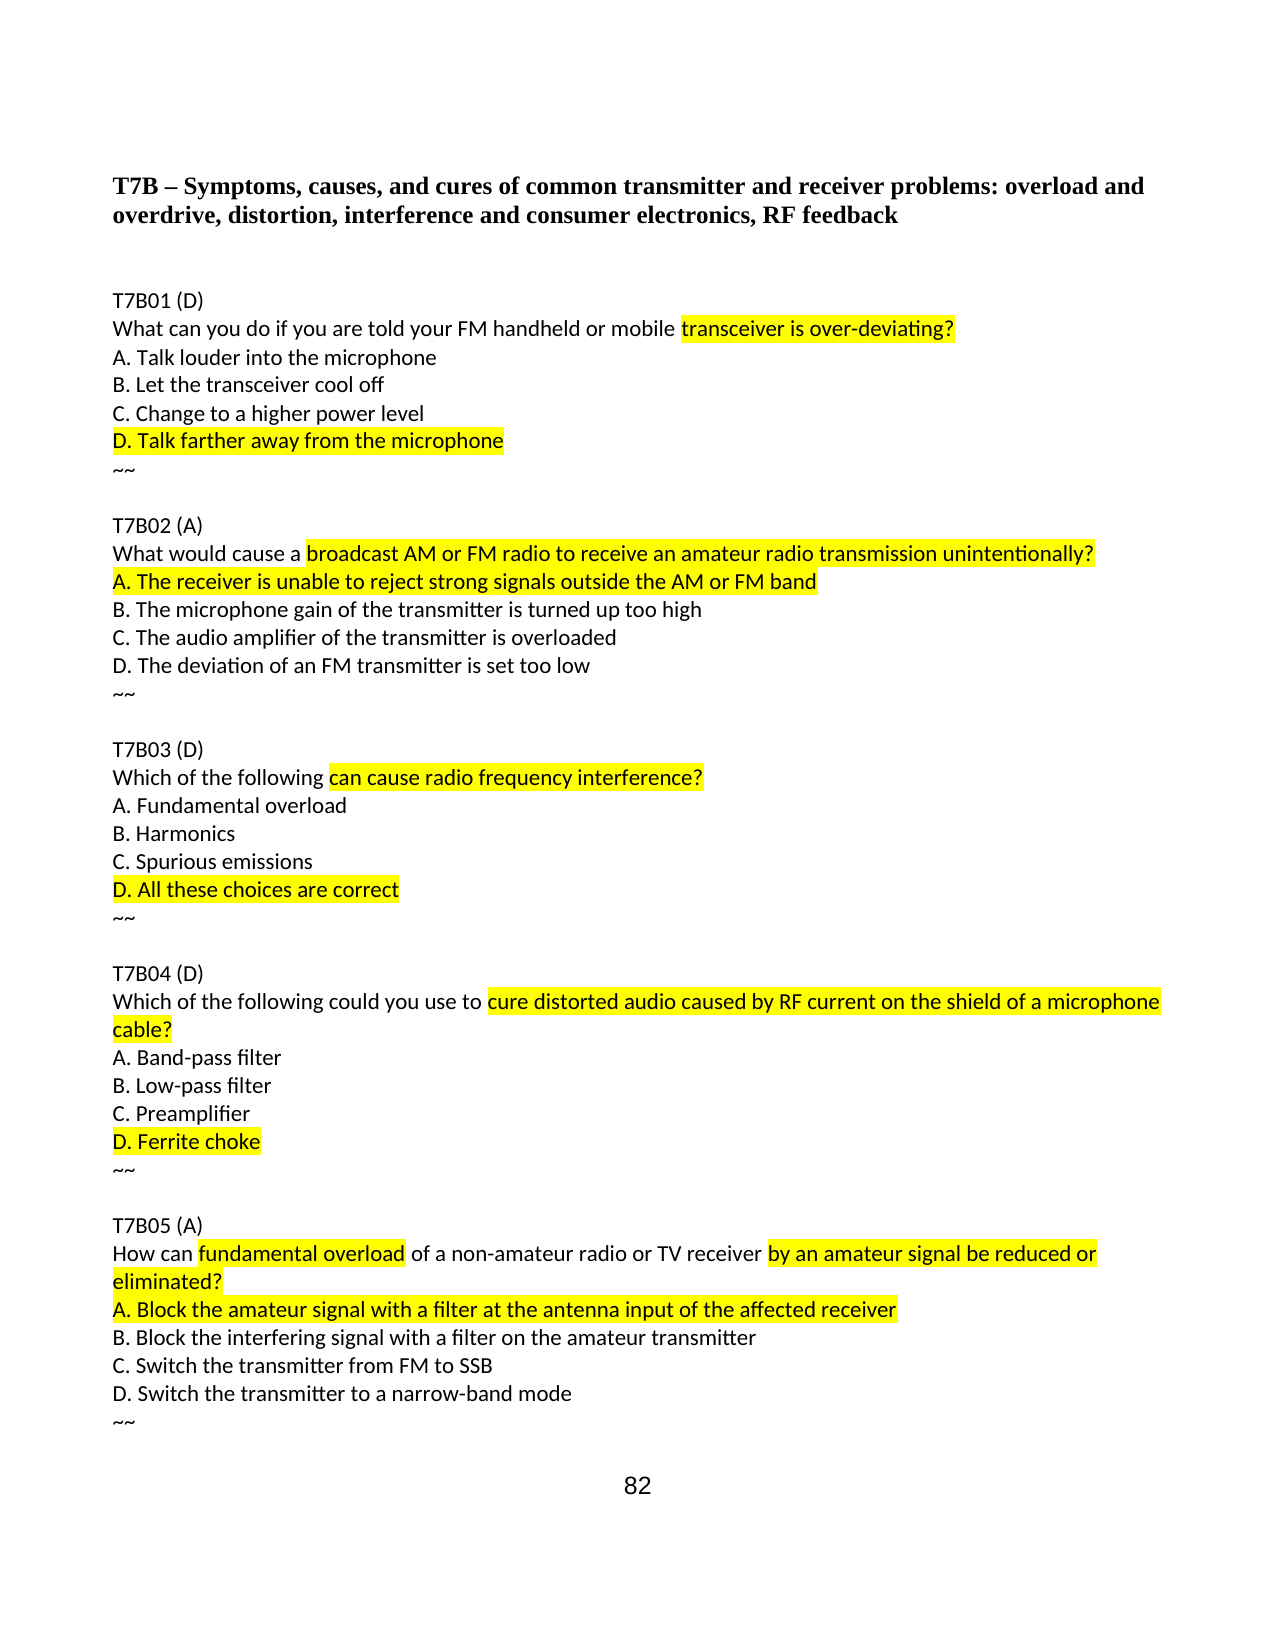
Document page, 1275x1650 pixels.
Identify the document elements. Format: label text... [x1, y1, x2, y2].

text B. Harmonics [112, 819, 1162, 847]
text A. The receiver is unable to reject strong signals outside the AM or FM band [112, 567, 1162, 595]
text How can fundamental overload of a non-amateur radio or TV receiver by an amateur signal be reduced or eliminated? [112, 1239, 1162, 1295]
text B. Low-pass filter [112, 1071, 1162, 1099]
text C. Preamplifier [112, 1099, 1162, 1127]
text C. Switch the transmitter from FM to SSB [112, 1351, 1162, 1379]
text ~~ [112, 903, 1162, 931]
text D. Ferrite choke [112, 1127, 1162, 1155]
text ~~ [112, 1407, 1162, 1435]
text B. Let the transceiver cool off [112, 371, 1162, 399]
text T7B03 (D) [112, 735, 1162, 763]
text C. Spurious emissions [112, 847, 1162, 875]
text A. Talk louder into the microphone [112, 343, 1162, 371]
text Which of the following could you use to cure distorted audio caused by RF current on the shield of a microphone cable? [112, 987, 1162, 1043]
text D. All these choices are correct [112, 875, 1162, 903]
text ~~ [112, 679, 1162, 707]
subtitle T7B – Symptoms, causes, and cures of common transmitter and receiver problems: overload and overdrive, distortion, interference and consumer electronics, RF feedback [112, 171, 1162, 228]
text A. Block the amateur signal with a filter at the antenna input of the affected receiver [112, 1295, 1162, 1323]
text B. Block the interfering signal with a filter on the amateur transmitter [112, 1323, 1162, 1351]
text B. The microphone gain of the transmitter is turned up too high [112, 595, 1162, 623]
text T7B02 (A) [112, 511, 1162, 539]
text ~~ [112, 1155, 1162, 1183]
text D. Switch the transmitter to a narrow-band mode [112, 1379, 1162, 1407]
text C. The audio amplifier of the transmitter is overloaded [112, 623, 1162, 651]
text What can you do if you are told your FM handheld or mobile transceiver is over-deviating? [112, 314, 1162, 343]
text What would cause a broadcast AM or FM radio to receive an amateur radio transmission unintentionally? [112, 539, 1162, 567]
text T7B04 (D) [112, 959, 1162, 987]
text A. Fundamental overload [112, 791, 1162, 819]
text C. Change to a higher power level [112, 399, 1162, 427]
text D. Talk farther away from the microphone [112, 427, 1162, 455]
text Which of the following can cause radio frequency interference? [112, 763, 1162, 791]
text ~~ [112, 455, 1162, 483]
text A. Band-pass filter [112, 1043, 1162, 1071]
text T7B05 (A) [112, 1211, 1162, 1239]
text D. The deviation of an FM transmitter is set too low [112, 651, 1162, 679]
text T7B01 (D) [112, 287, 1162, 314]
